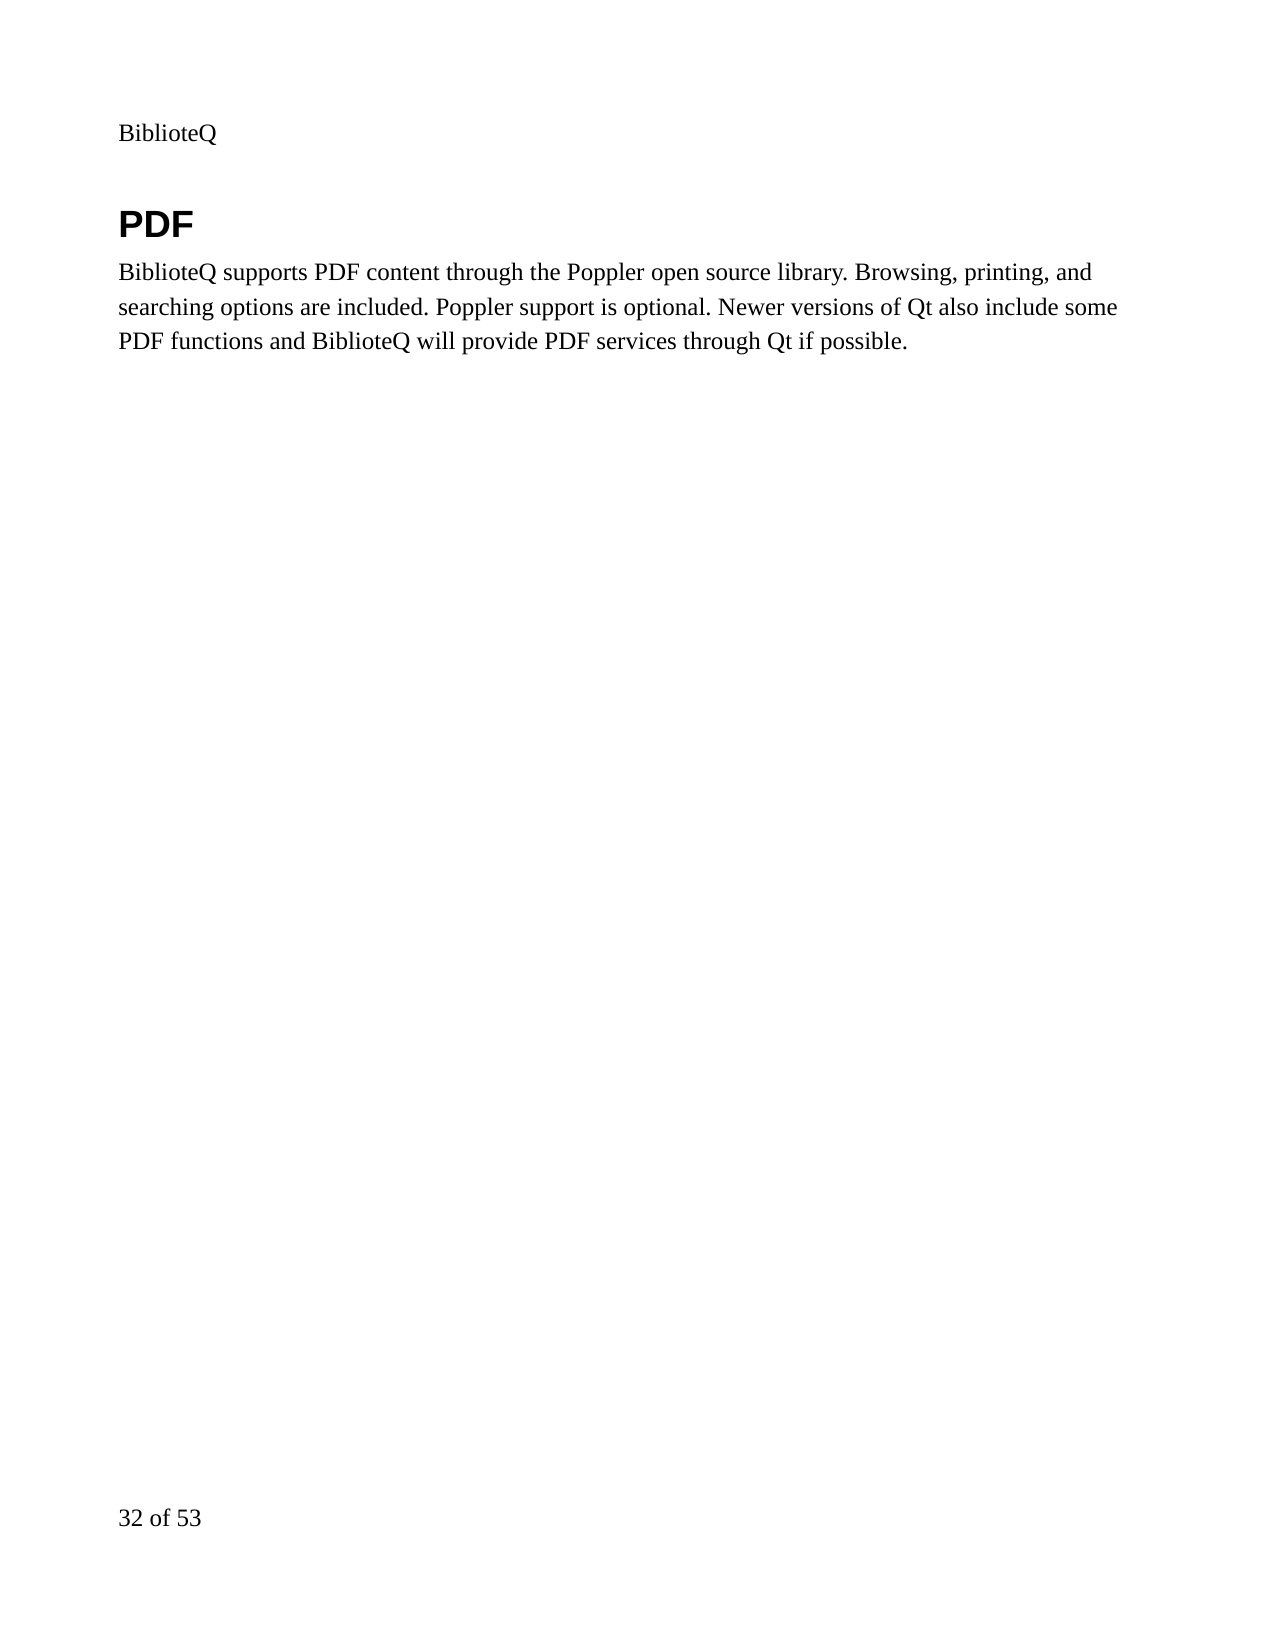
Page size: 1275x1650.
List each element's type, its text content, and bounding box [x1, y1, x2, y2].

subtitle PDF [118, 201, 1157, 245]
text BiblioteQ supports PDF content through the Poppler open source library. Browsing, printing, and searching options are included. Poppler support is optional. Newer versions of Qt also include some PDF functions and BiblioteQ will provide PDF services through Qt if possible. [118, 257, 1157, 355]
